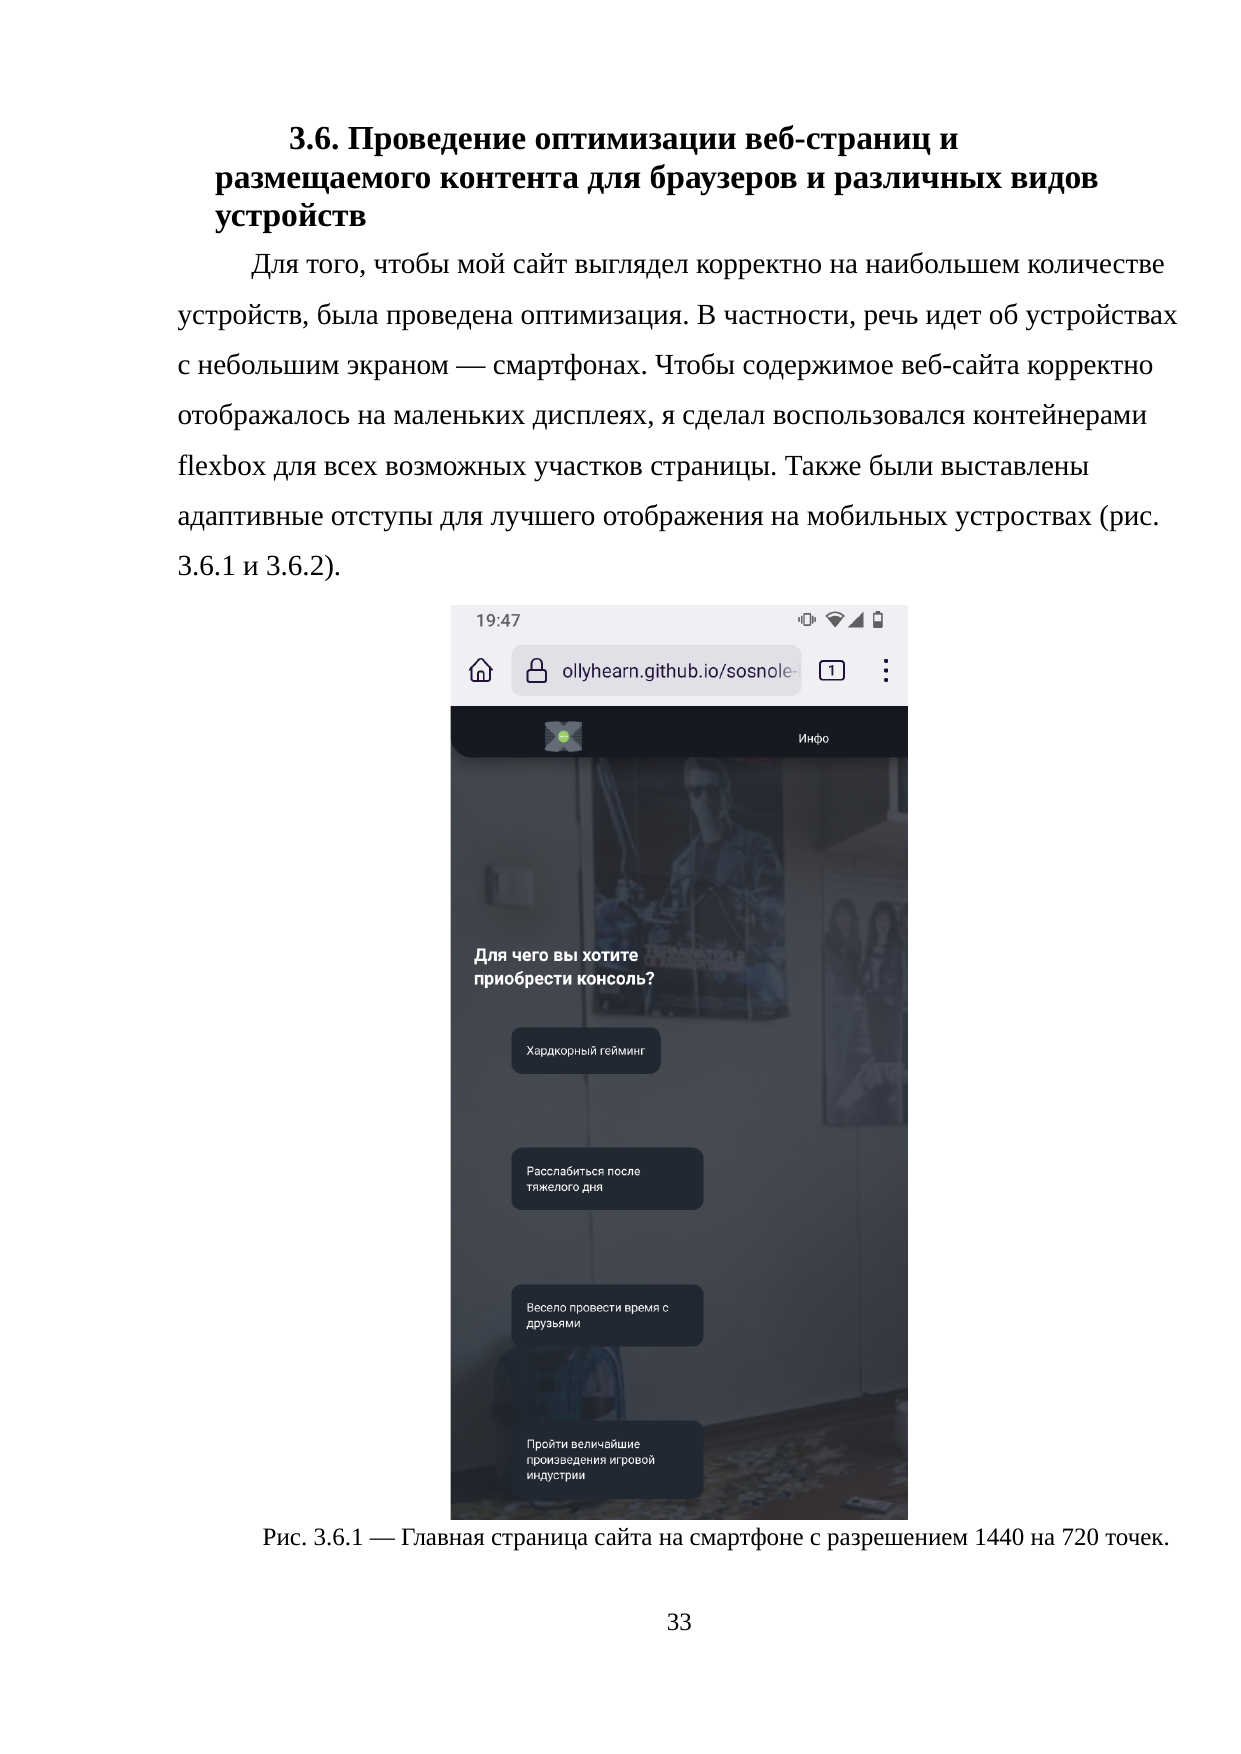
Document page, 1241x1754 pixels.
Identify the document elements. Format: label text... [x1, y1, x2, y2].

text Рис. 3.6.1 — Главная страница сайта на смартфоне с разрешением 1440 на 720 точек. [177, 1522, 1181, 1551]
picture [450, 605, 908, 1520]
text Для того, чтобы мой сайт выглядел корректно на наибольшем количестве устройств, была проведена оптимизация. В частности, речь идет об устройствах с небольшим экраном — смартфонах. Чтобы содержимое веб-сайта корректно отображалось на маленьких дисплеях, я сделал воспользовался контейнерами flexbox для всех возможных участков страницы. Также были выставлены адаптивные отступы для лучшего отображения на мобильных устроствах (рис. 3.6.1 и 3.6.2). [177, 247, 1181, 582]
subtitle 3.6. Проведение оптимизации веб-страниц и размещаемого контента для браузеров и различных видов устройств [215, 118, 1181, 234]
